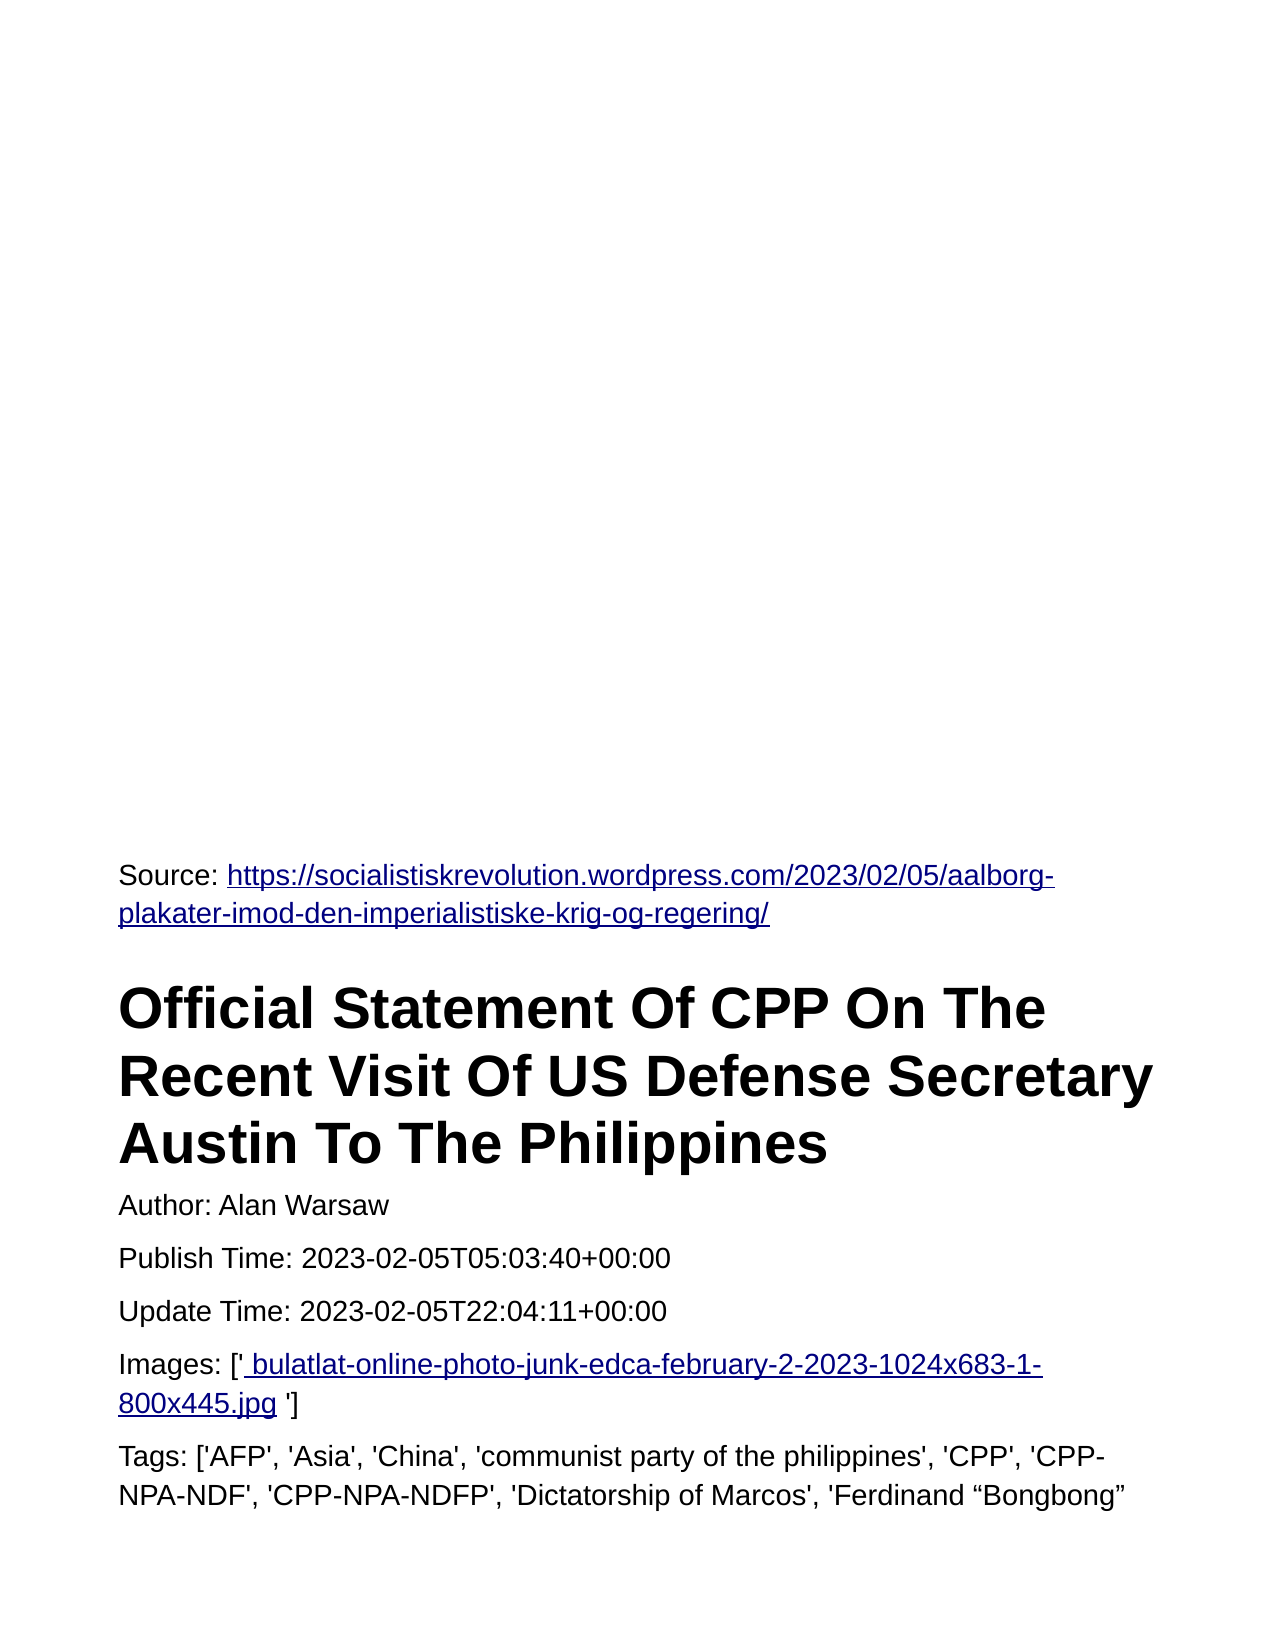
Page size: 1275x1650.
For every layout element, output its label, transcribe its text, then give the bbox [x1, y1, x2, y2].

text Tags: ['AFP', 'Asia', 'China', 'communist party of the philippines', 'CPP', 'CPP-NPA-NDF', 'CPP-NPA-NDFP', 'Dictatorship of Marcos', 'Ferdinand “Bongbong” [118, 1439, 1157, 1511]
text Update Time: 2023-02-05T22:04:11+00:00 [118, 1294, 1157, 1328]
text Publish Time: 2023-02-05T05:03:40+00:00 [118, 1241, 1157, 1274]
text Author: Alan Warsaw [118, 1188, 1157, 1221]
text Source: https://socialistiskrevolution.wordpress.com/2023/02/05/aalborg-plakater-imod-den-imperialistiske-krig-og-regering/ [118, 857, 1157, 929]
text Images: [' bulatlat-online-photo-junk-edca-february-2-2023-1024x683-1-800x445.jpg '] [118, 1347, 1157, 1419]
subtitle Official Statement Of CPP On The Recent Visit Of US Defense Secretary Austin To The Philippines [118, 974, 1157, 1175]
